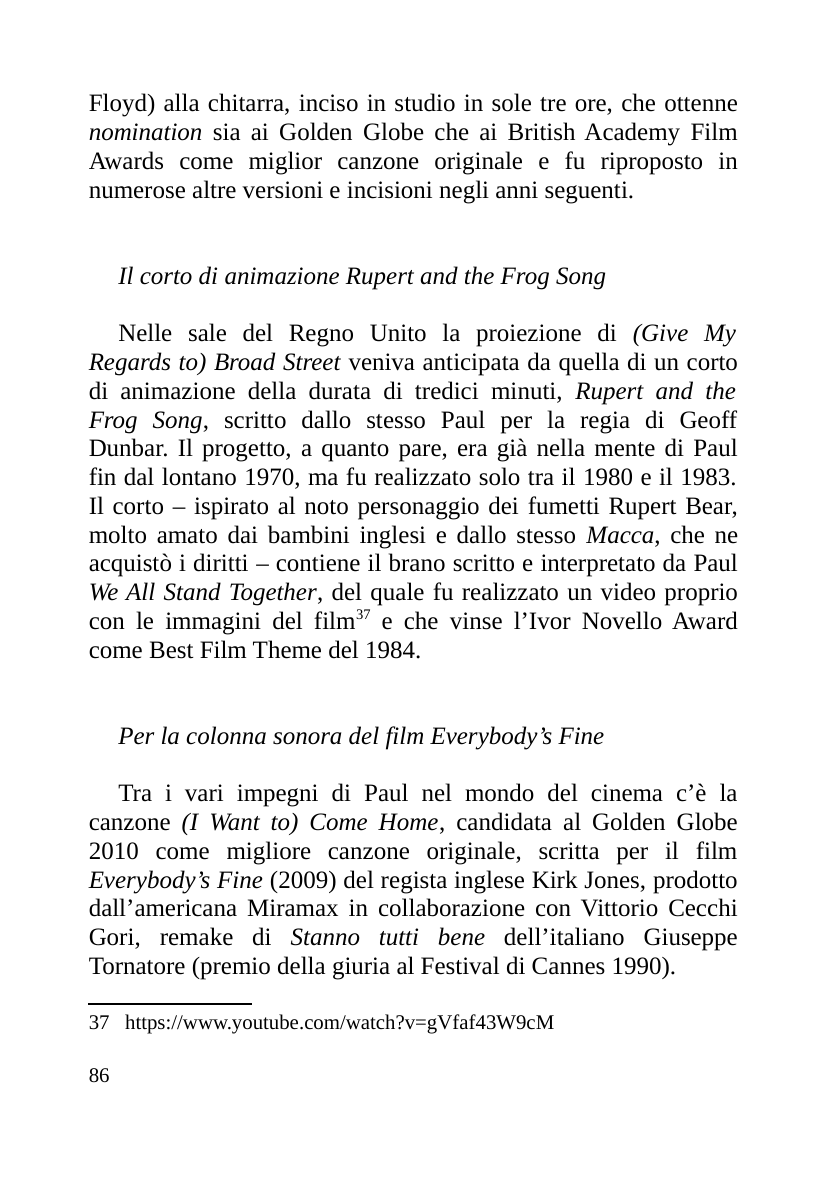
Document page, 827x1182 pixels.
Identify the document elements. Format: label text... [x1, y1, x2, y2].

text Floyd) alla chitarra, inciso in studio in sole tre ore, che ottenne nomination sia ai Golden Globe che ai British Academy Film Awards come miglior canzone originale e fu riproposto in numerose altre versioni e incisioni negli anni seguenti. [88, 88, 738, 203]
text Il corto di animazione Rupert and the Frog Song [88, 261, 738, 290]
text Per la colonna sonora del film Everybody’s Fine [88, 721, 738, 750]
text Nelle sale del Regno Unito la proiezione di (Give My Regards to) Broad Street veniva anticipata da quella di un corto di animazione della durata di tredici minuti, Rupert and the Frog Song, scritto dallo stesso Paul per la regia di Geoff Dunbar. Il progetto, a quanto pare, era già nella mente di Paul fin dal lontano 1970, ma fu realizzato solo tra il 1980 e il 1983. Il corto – ispirato al noto personaggio dei fumetti Rupert Bear, molto amato dai bambini inglesi e dallo stesso Macca, che ne acquistò i diritti – contiene il brano scritto e interpretato da Paul We All Stand Together, del quale fu realizzato un video proprio con le immagini del film e che vinse l’Ivor Novello Award come Best Film Theme del 1984. [88, 318, 738, 663]
text Tra i vari impegni di Paul nel mondo del cinema c’è la canzone (I Want to) Come Home, candidata al Golden Globe 2010 come migliore canzone originale, scritta per il film Everybody’s Fine (2009) del regista inglese Kirk Jones, prodotto dall’americana Miramax in collaborazione con Vittorio Cecchi Gori, remake di Stanno tutti bene dell’italiano Giuseppe Tornatore (premio della giuria al Festival di Cannes 1990). [88, 778, 738, 980]
text https://www.youtube.com/watch?v=gVfaf43W9cM [88, 1009, 738, 1034]
